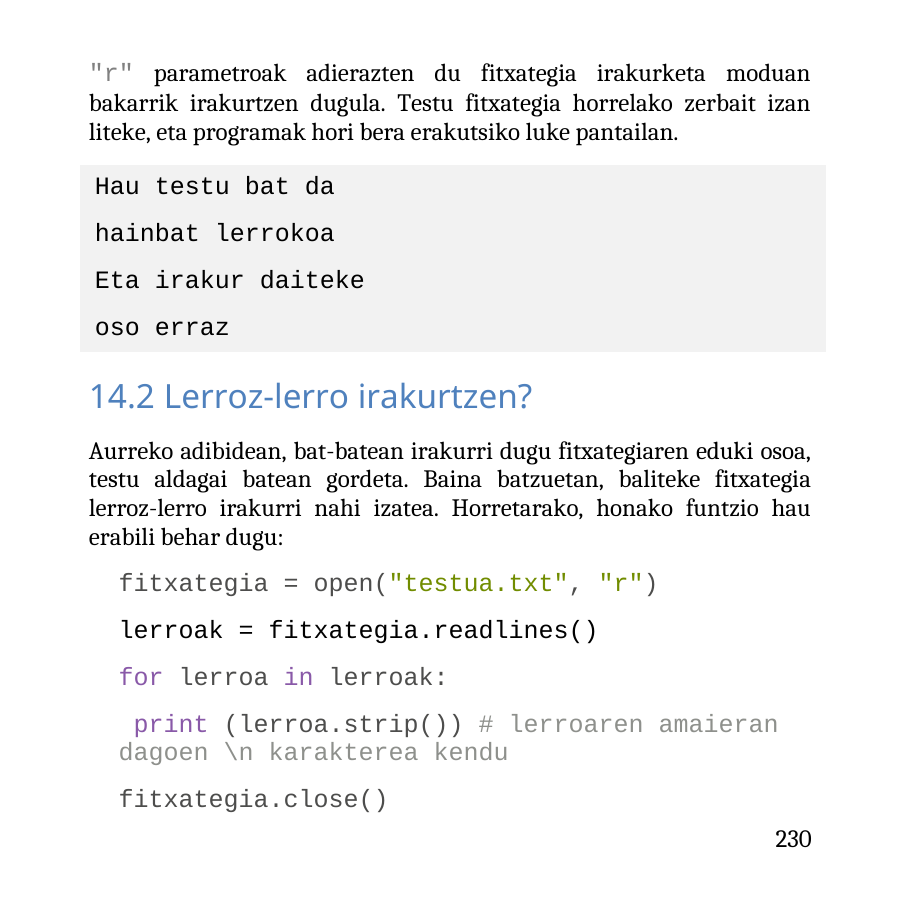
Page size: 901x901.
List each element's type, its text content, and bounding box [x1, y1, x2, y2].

text for lerroa in lerroak: [118, 664, 811, 693]
subtitle Lerroz-lerro irakurtzen? [89, 372, 811, 418]
text Hau testu bat da [86, 172, 820, 202]
text fitxategia = open("testua.txt", "r") [118, 570, 811, 599]
text hainbat lerrokoa [86, 212, 820, 249]
text Eta irakur daiteke [86, 259, 820, 296]
text "r" parametroak adierazten du fitxategia irakurketa moduan bakarrik irakurtzen dugula. Testu fitxategia horrelako zerbait izan liteke, eta programak hori bera erakutsiko luke pantailan. [89, 59, 811, 147]
text oso erraz [86, 307, 820, 345]
text print (lerroa.strip()) # lerroaren amaieran dagoen \n karakterea kendu [118, 712, 811, 768]
text Aurreko adibidean, bat-batean irakurri dugu fitxategiaren eduki osoa, testu aldagai batean gordeta. Baina batzuetan, baliteke fitxategia lerroz-lerro irakurri nahi izatea. Horretarako, honako funtzio hau erabili behar dugu: [89, 437, 811, 552]
text lerroak = fitxategia.readlines() [118, 617, 811, 646]
text fitxategia.close() [118, 787, 811, 815]
